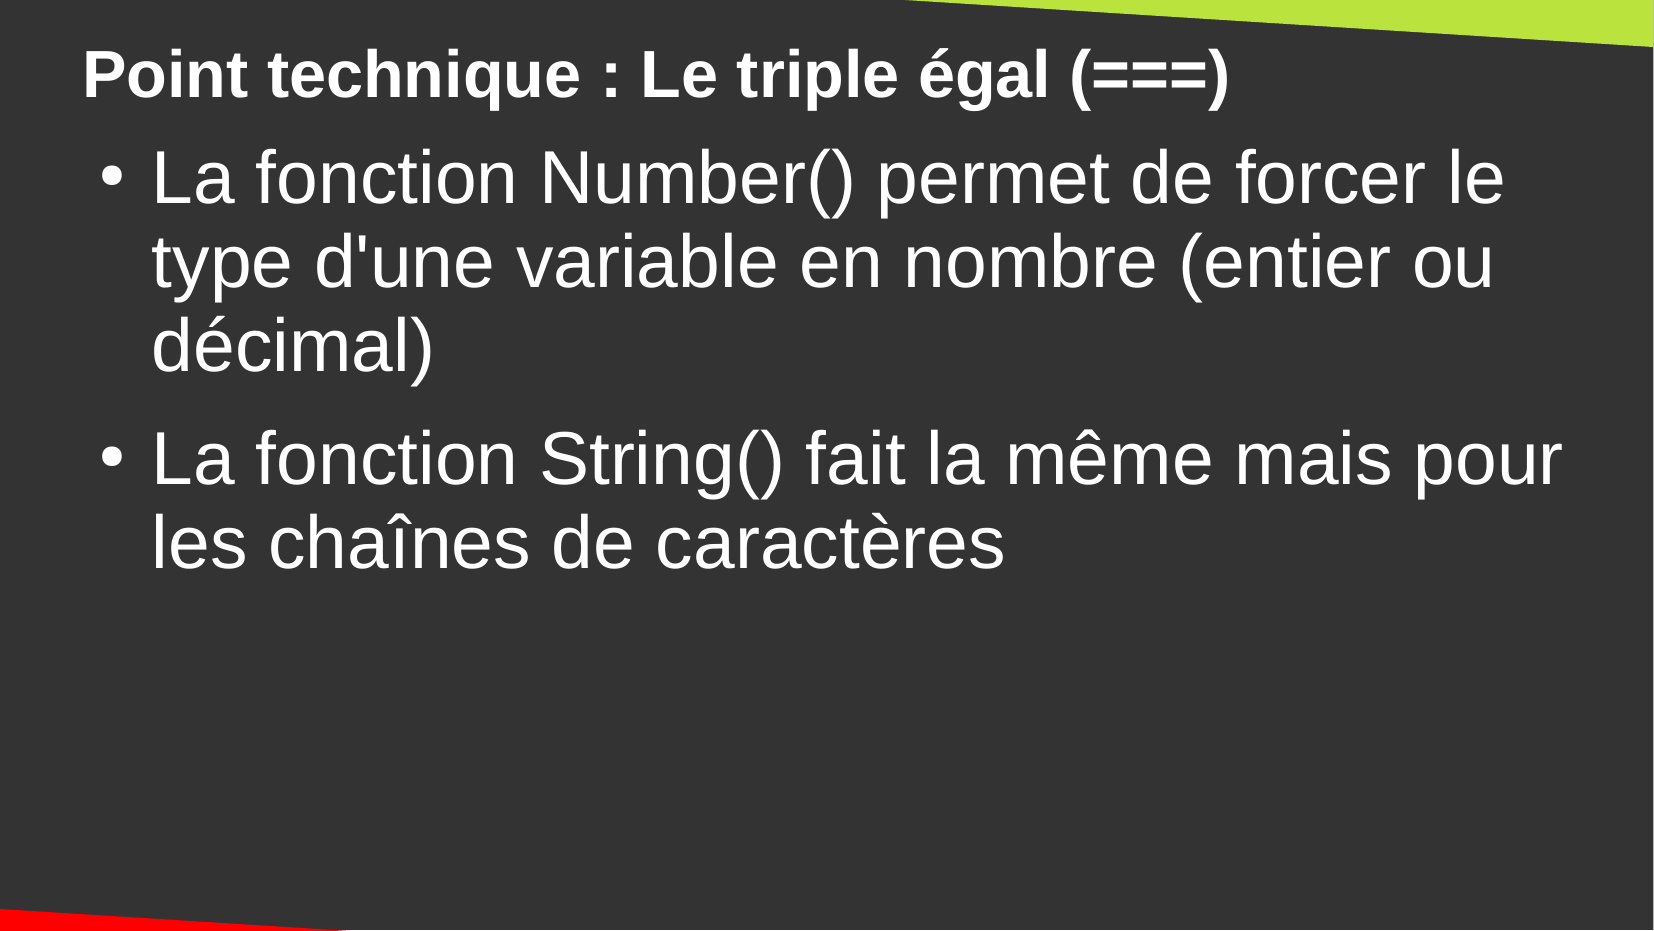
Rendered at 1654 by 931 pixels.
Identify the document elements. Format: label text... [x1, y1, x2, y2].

text_box [905, 0, 1654, 48]
title Point technique : Le triple égal (===) [82, 37, 1571, 114]
list La fonction Number() permet de forcer le type d'une variable en nombre (entier ou décimal) La fonction String() fait la même mais pour les chaînes de caractères [80, 135, 1620, 697]
text_box [0, 909, 350, 931]
